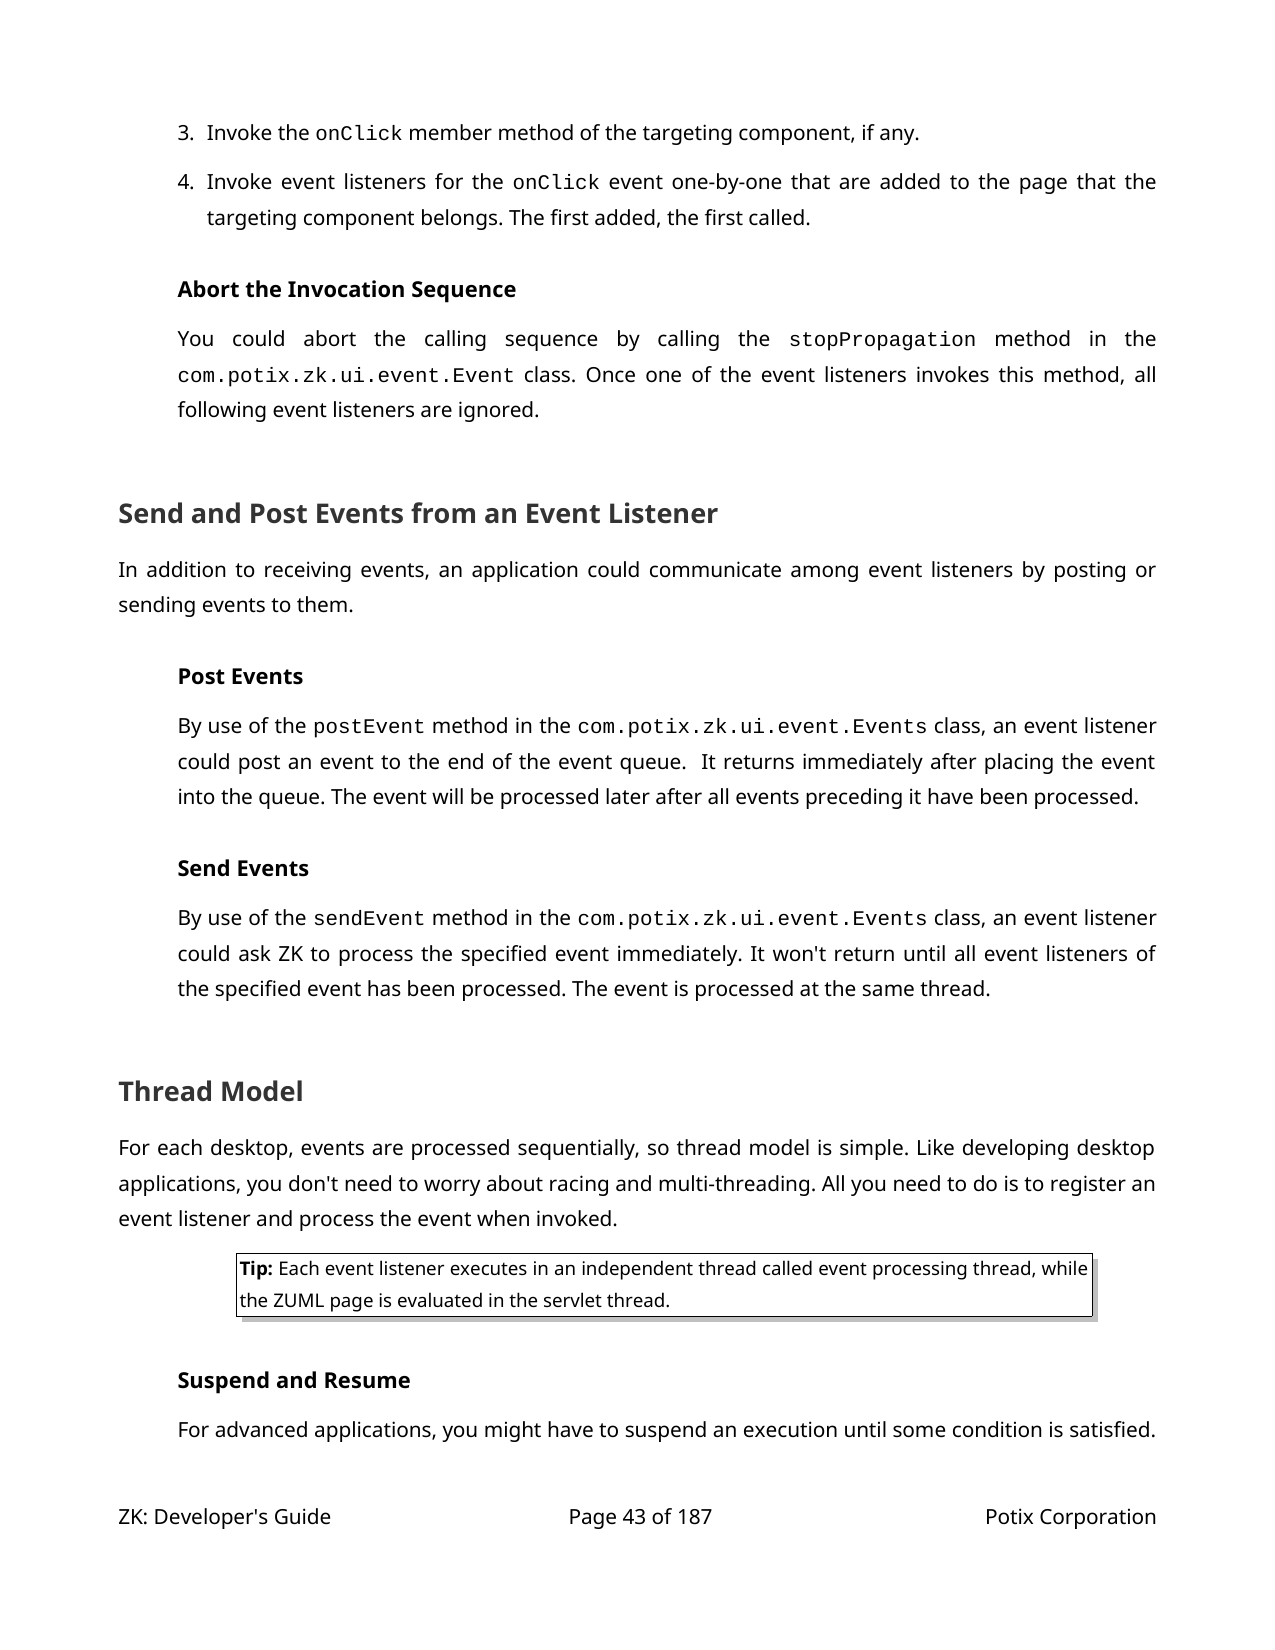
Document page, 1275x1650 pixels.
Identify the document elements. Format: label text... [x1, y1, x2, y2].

list Invoke the onClick member method of the targeting component, if any. [177, 118, 1157, 147]
text For each desktop, events are processed sequentially, so thread model is simple. Like developing desktop applications, you don't need to worry about racing and multi-threading. All you need to do is to register an event listener and process the event when invoked. [118, 1133, 1157, 1232]
text For advanced applications, you might have to suspend an execution until some condition is satisfied. [177, 1415, 1157, 1443]
text By use of the sendEvent method in the com.potix.zk.ui.event.Events class, an event listener could ask ZK to process the specified event immediately. It won't return until all event listeners of the specified event has been processed. The event is processed at the same thread. [177, 903, 1157, 1002]
subtitle Send and Post Events from an Event Listener [118, 494, 1157, 531]
subtitle Post Events [177, 661, 1157, 691]
list Invoke event listeners for the onClick event one-by-one that are added to the page that the targeting component belongs. The first added, the first called. [177, 167, 1157, 231]
subtitle Send Events [177, 853, 1157, 883]
subtitle Abort the Invocation Sequence [177, 273, 1157, 303]
subtitle Suspend and Resume [177, 1365, 1157, 1395]
text Tip: Each event listener executes in an independent thread called event processing thread, while the ZUML page is evaluated in the servlet thread. [237, 1254, 1092, 1316]
text By use of the postEvent method in the com.potix.zk.ui.event.Events class, an event listener could post an event to the end of the event queue. It returns immediately after placing the event into the queue. The event will be processed later after all events preceding it have been processed. [177, 711, 1157, 810]
text In addition to receiving events, an application could communicate among event listeners by posting or sending events to them. [118, 555, 1157, 618]
subtitle Thread Model [118, 1073, 1157, 1110]
text You could abort the calling sequence by calling the stopPropagation method in the com.potix.zk.ui.event.Event class. Once one of the event listeners invokes this method, all following event listeners are ignored. [177, 324, 1157, 423]
